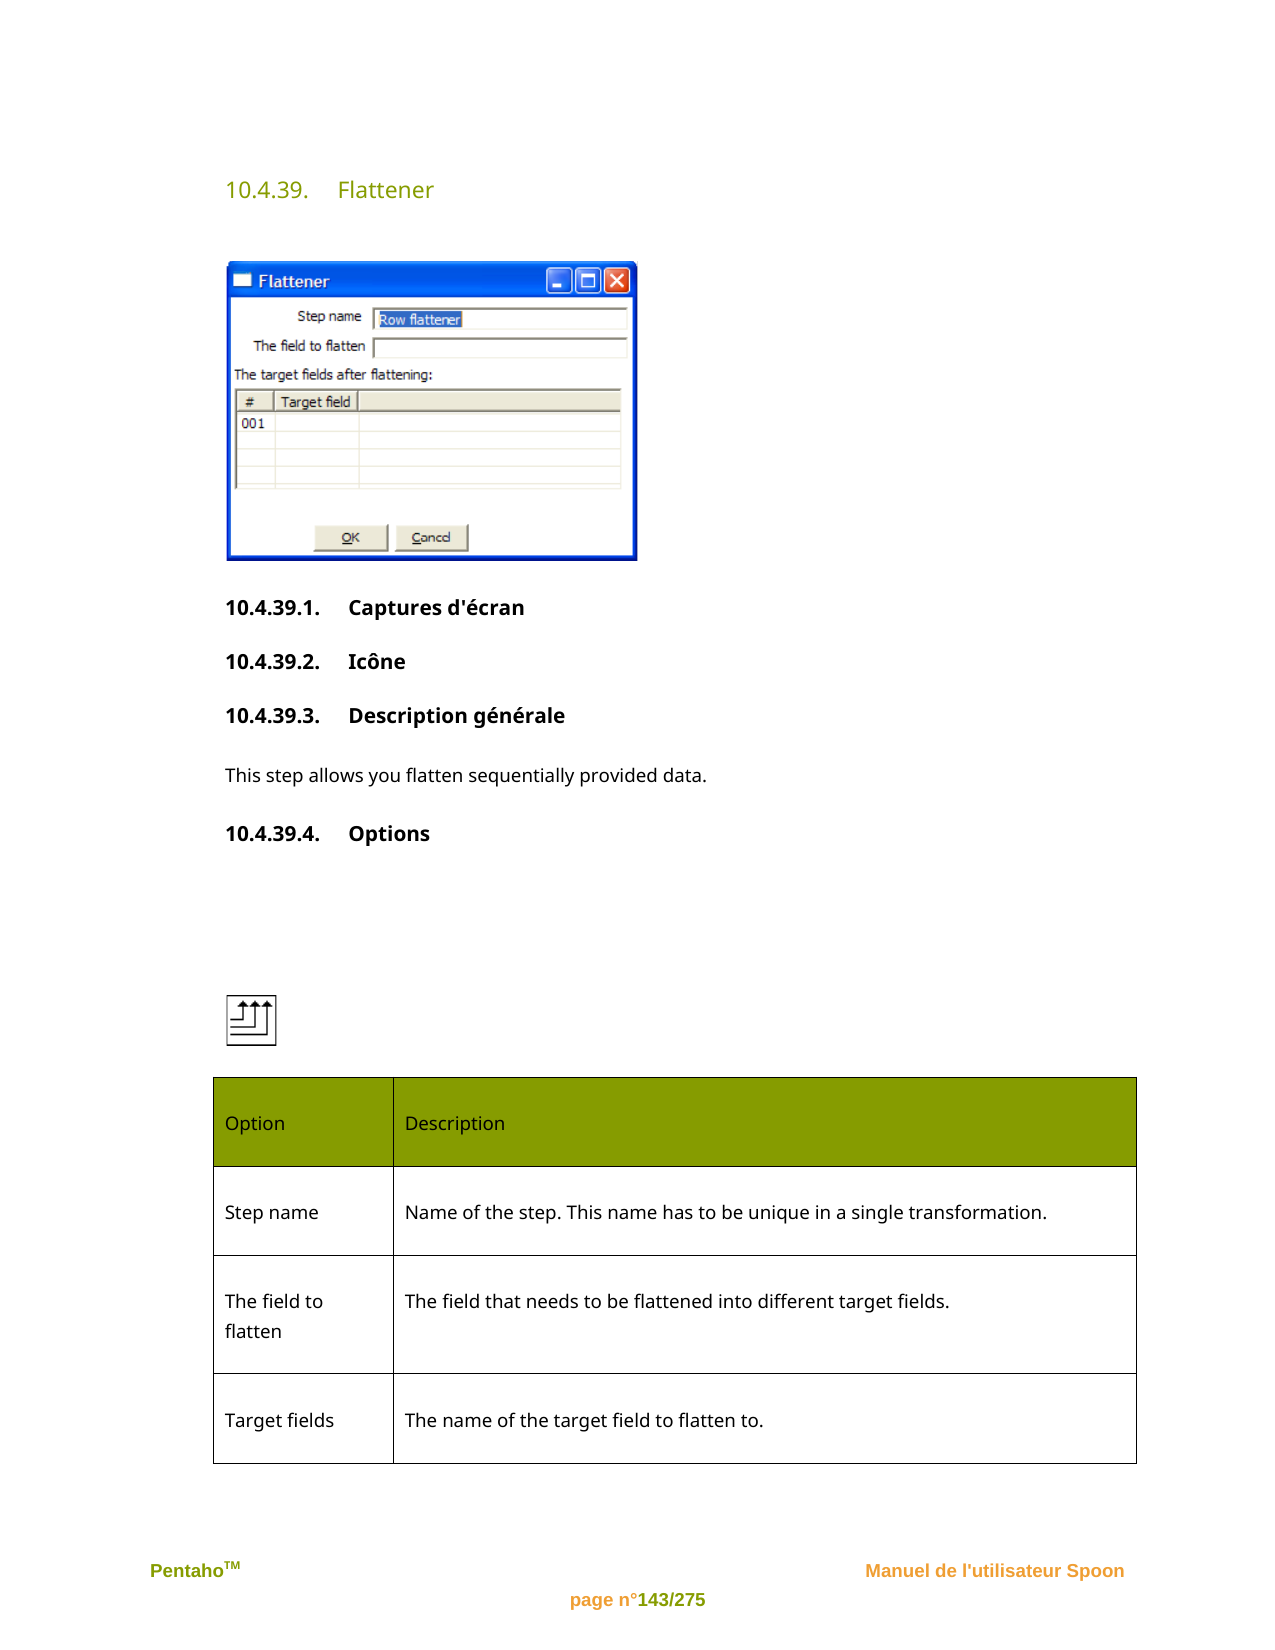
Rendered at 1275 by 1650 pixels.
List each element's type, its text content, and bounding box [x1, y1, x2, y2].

table_cell The field to flatten [214, 1256, 393, 1373]
subtitle Description générale [225, 700, 1125, 729]
table_header Description [394, 1078, 1136, 1166]
subtitle Icône [225, 646, 1125, 675]
subtitle Flattener [225, 175, 1125, 204]
picture [226, 995, 277, 1046]
subtitle Options [225, 818, 1125, 847]
table_cell The field that needs to be flattened into different target fields. [394, 1256, 1136, 1373]
table_header Option [214, 1078, 393, 1166]
table_cell Target fields [214, 1374, 393, 1462]
table_cell Step name [214, 1167, 393, 1255]
subtitle Captures d'écran [225, 229, 1125, 621]
text This step allows you flatten sequentially provided data. [225, 759, 1125, 788]
table_cell The name of the target field to flatten to. [394, 1374, 1136, 1462]
table_cell Name of the step. This name has to be unique in a single transformation. [394, 1167, 1136, 1255]
